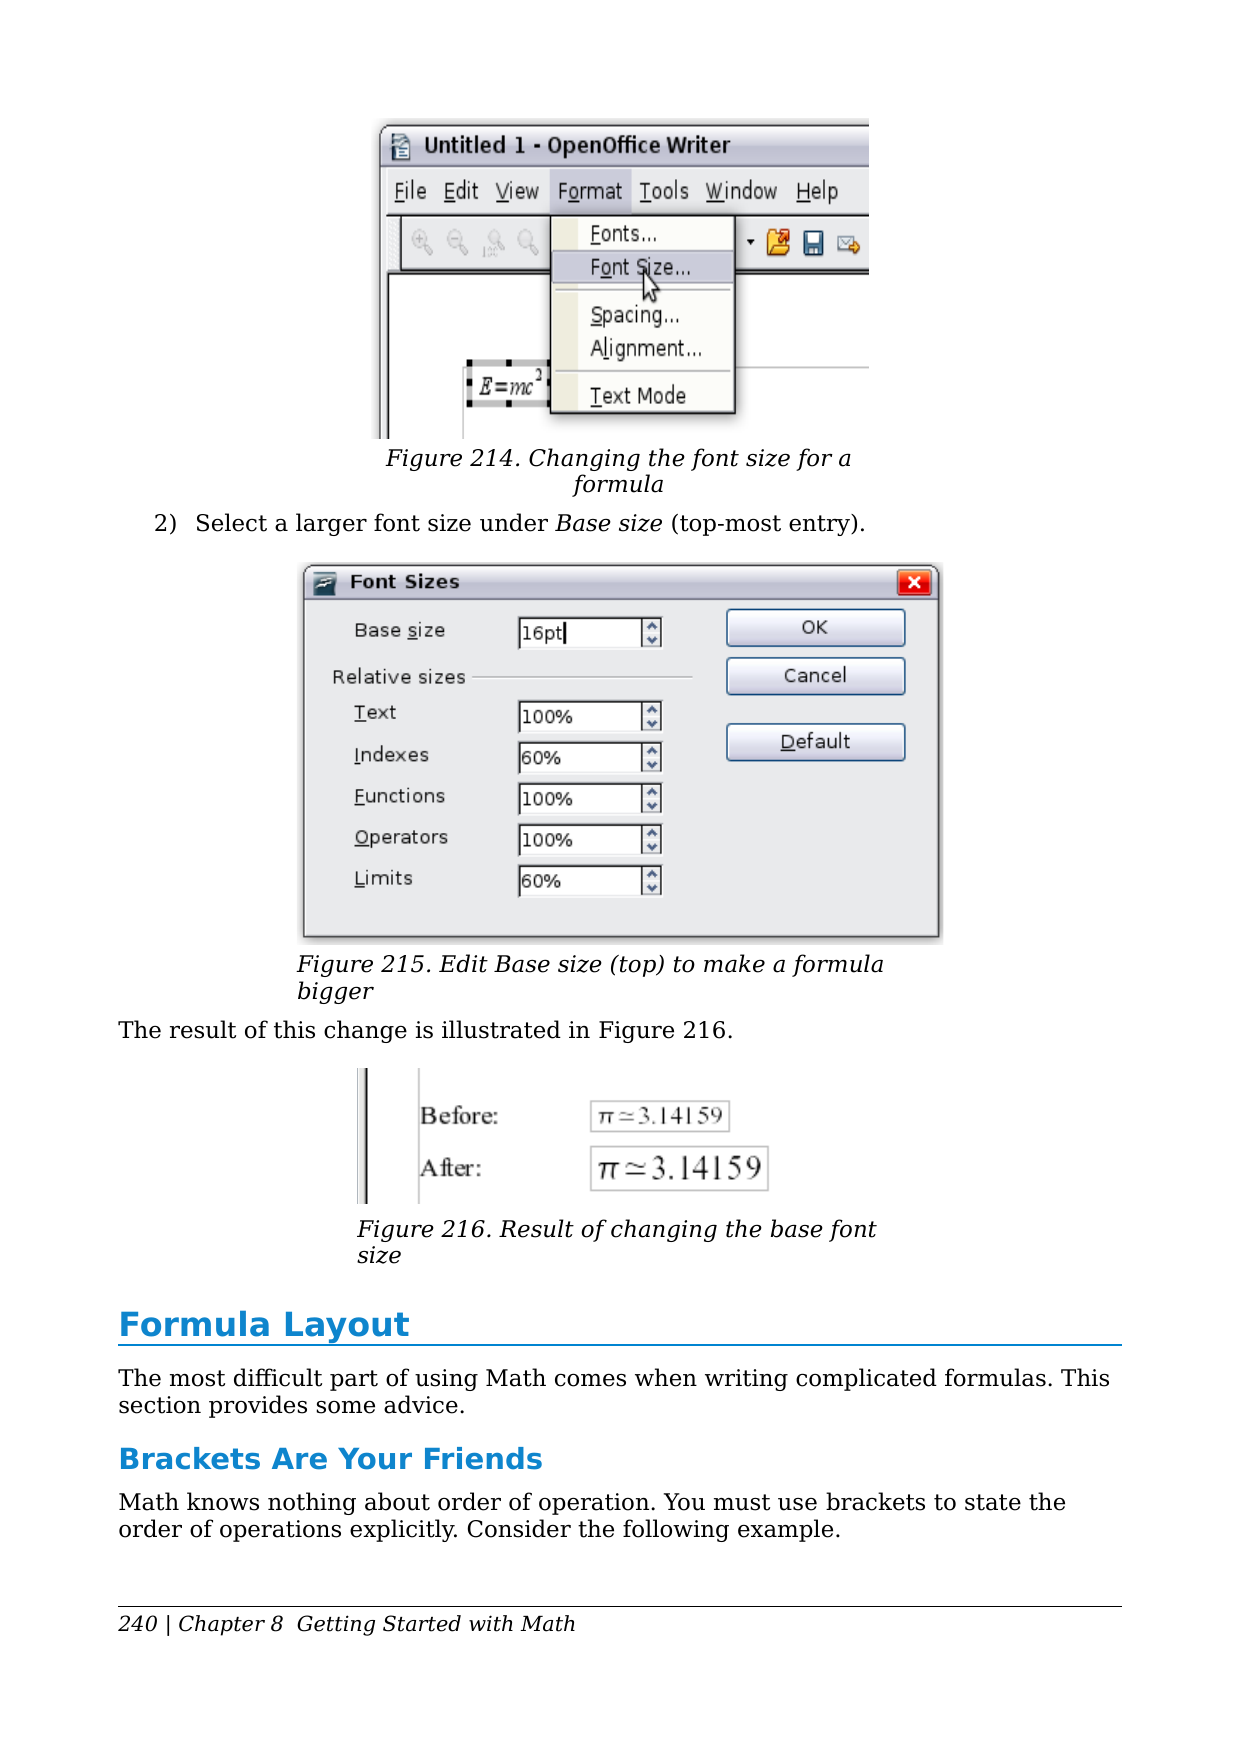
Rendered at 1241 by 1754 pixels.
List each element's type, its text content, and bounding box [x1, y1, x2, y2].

text Figure 214. Changing the font size for a formula [368, 445, 873, 498]
text Math knows nothing about order of operation. You must use brackets to state the order of operations explicitly. Consider the following example. [118, 1489, 1122, 1542]
picture [371, 118, 869, 439]
text Figure 216. Result of changing the base font size [357, 1213, 883, 1269]
list Select a larger font size under Base size (top-most entry). [177, 511, 1122, 537]
subtitle Formula Layout [118, 1305, 1122, 1344]
subtitle Brackets Are Your Friends [118, 1443, 1122, 1477]
picture [296, 562, 944, 945]
picture [357, 1068, 812, 1204]
text Figure 215. Edit Base size (top) to make a formula bigger [297, 951, 943, 1004]
text The most difficult part of using Math comes when writing complicated formulas. This section provides some advice. [118, 1365, 1122, 1418]
text The result of this change is illustrated in Figure 216. [118, 1017, 1122, 1044]
